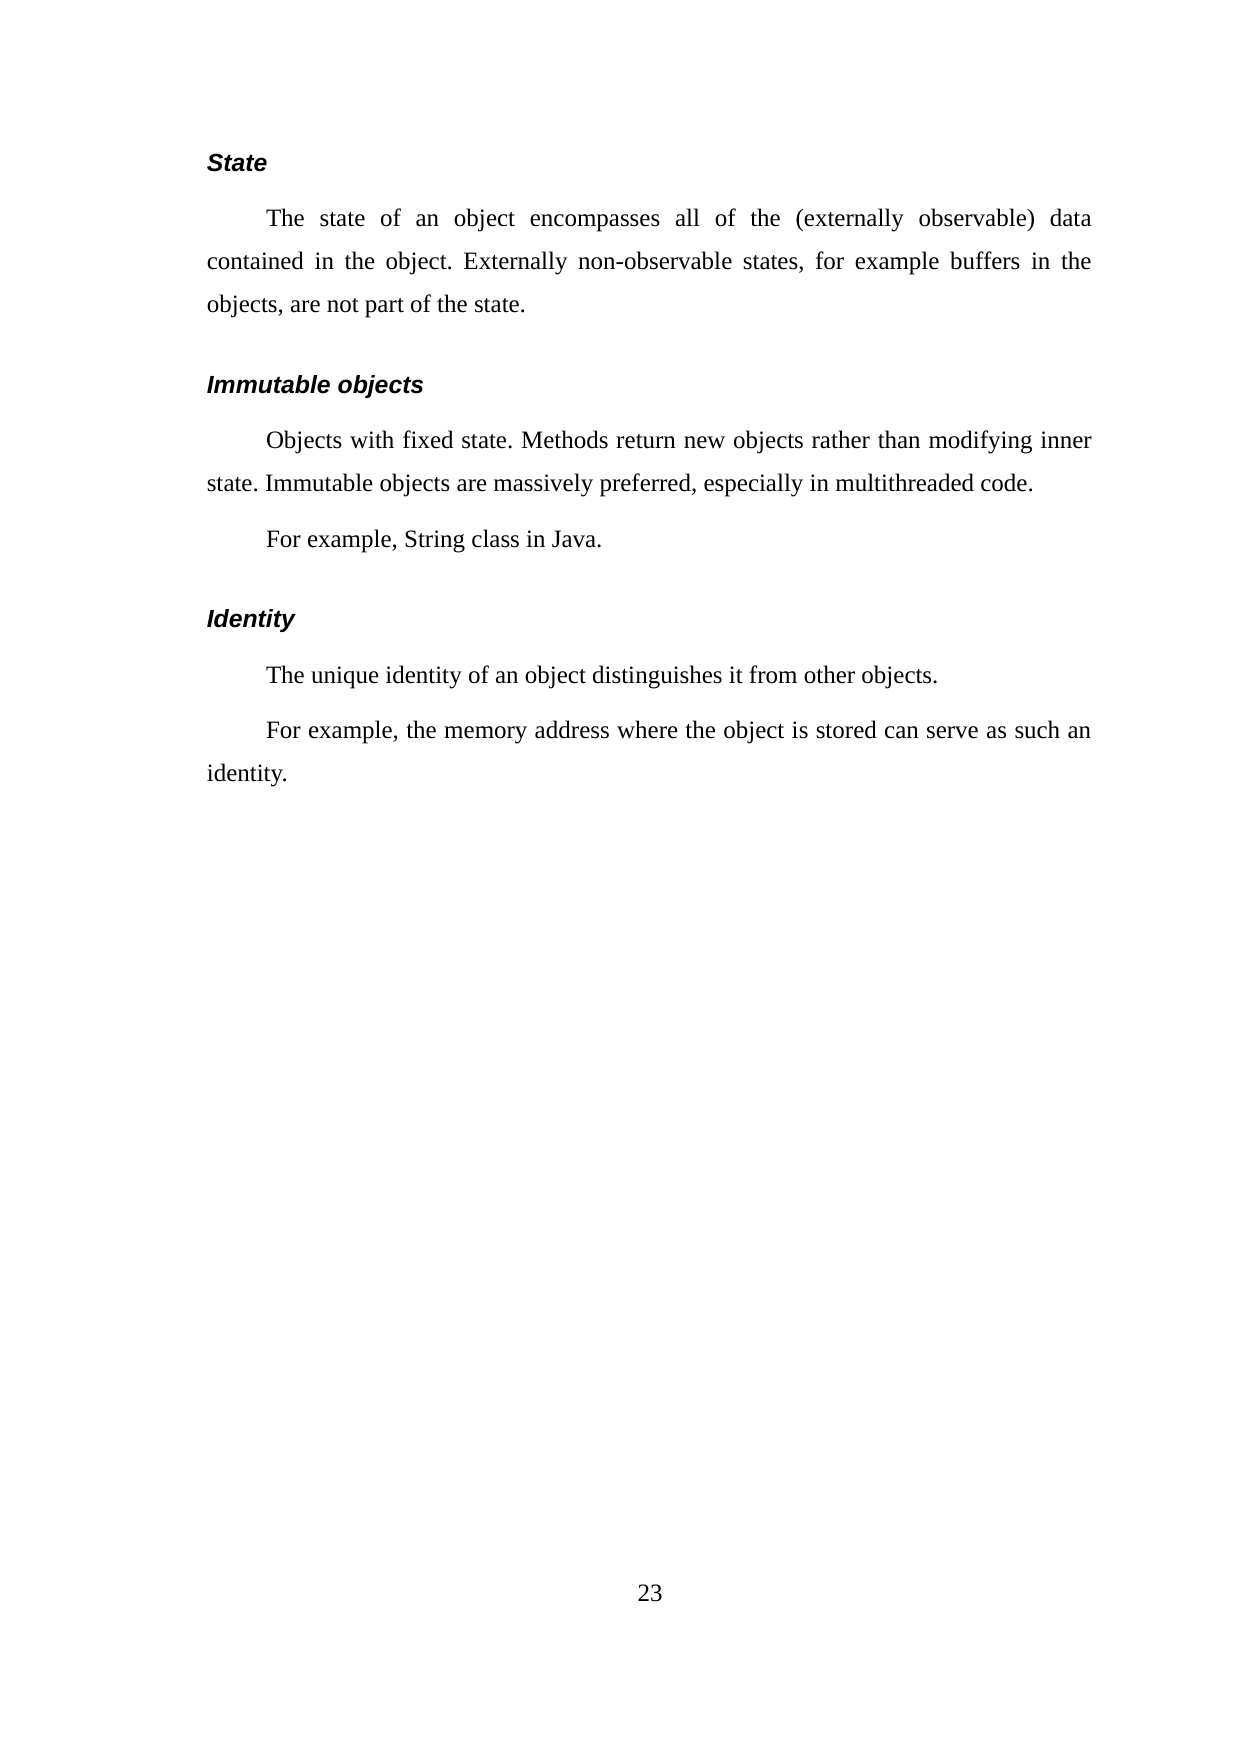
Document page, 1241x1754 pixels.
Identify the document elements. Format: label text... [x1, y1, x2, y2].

text Objects with fixed state. Methods return new objects rather than modifying inner state. Immutable objects are massively preferred, especially in multithreaded code. [207, 425, 1093, 497]
subtitle Immutable objects [207, 370, 1093, 398]
text For example, the memory address where the object is stored can serve as such an identity. [207, 715, 1093, 787]
subtitle State [207, 148, 1093, 176]
text For example, String class in Java. [207, 524, 1093, 553]
text The state of an object encompasses all of the (externally observable) data contained in the object. Externally non-observable states, for example buffers in the objects, are not part of the state. [207, 203, 1093, 318]
text The unique identity of an object distinguishes it from other objects. [207, 660, 1093, 688]
subtitle Identity [207, 604, 1093, 633]
